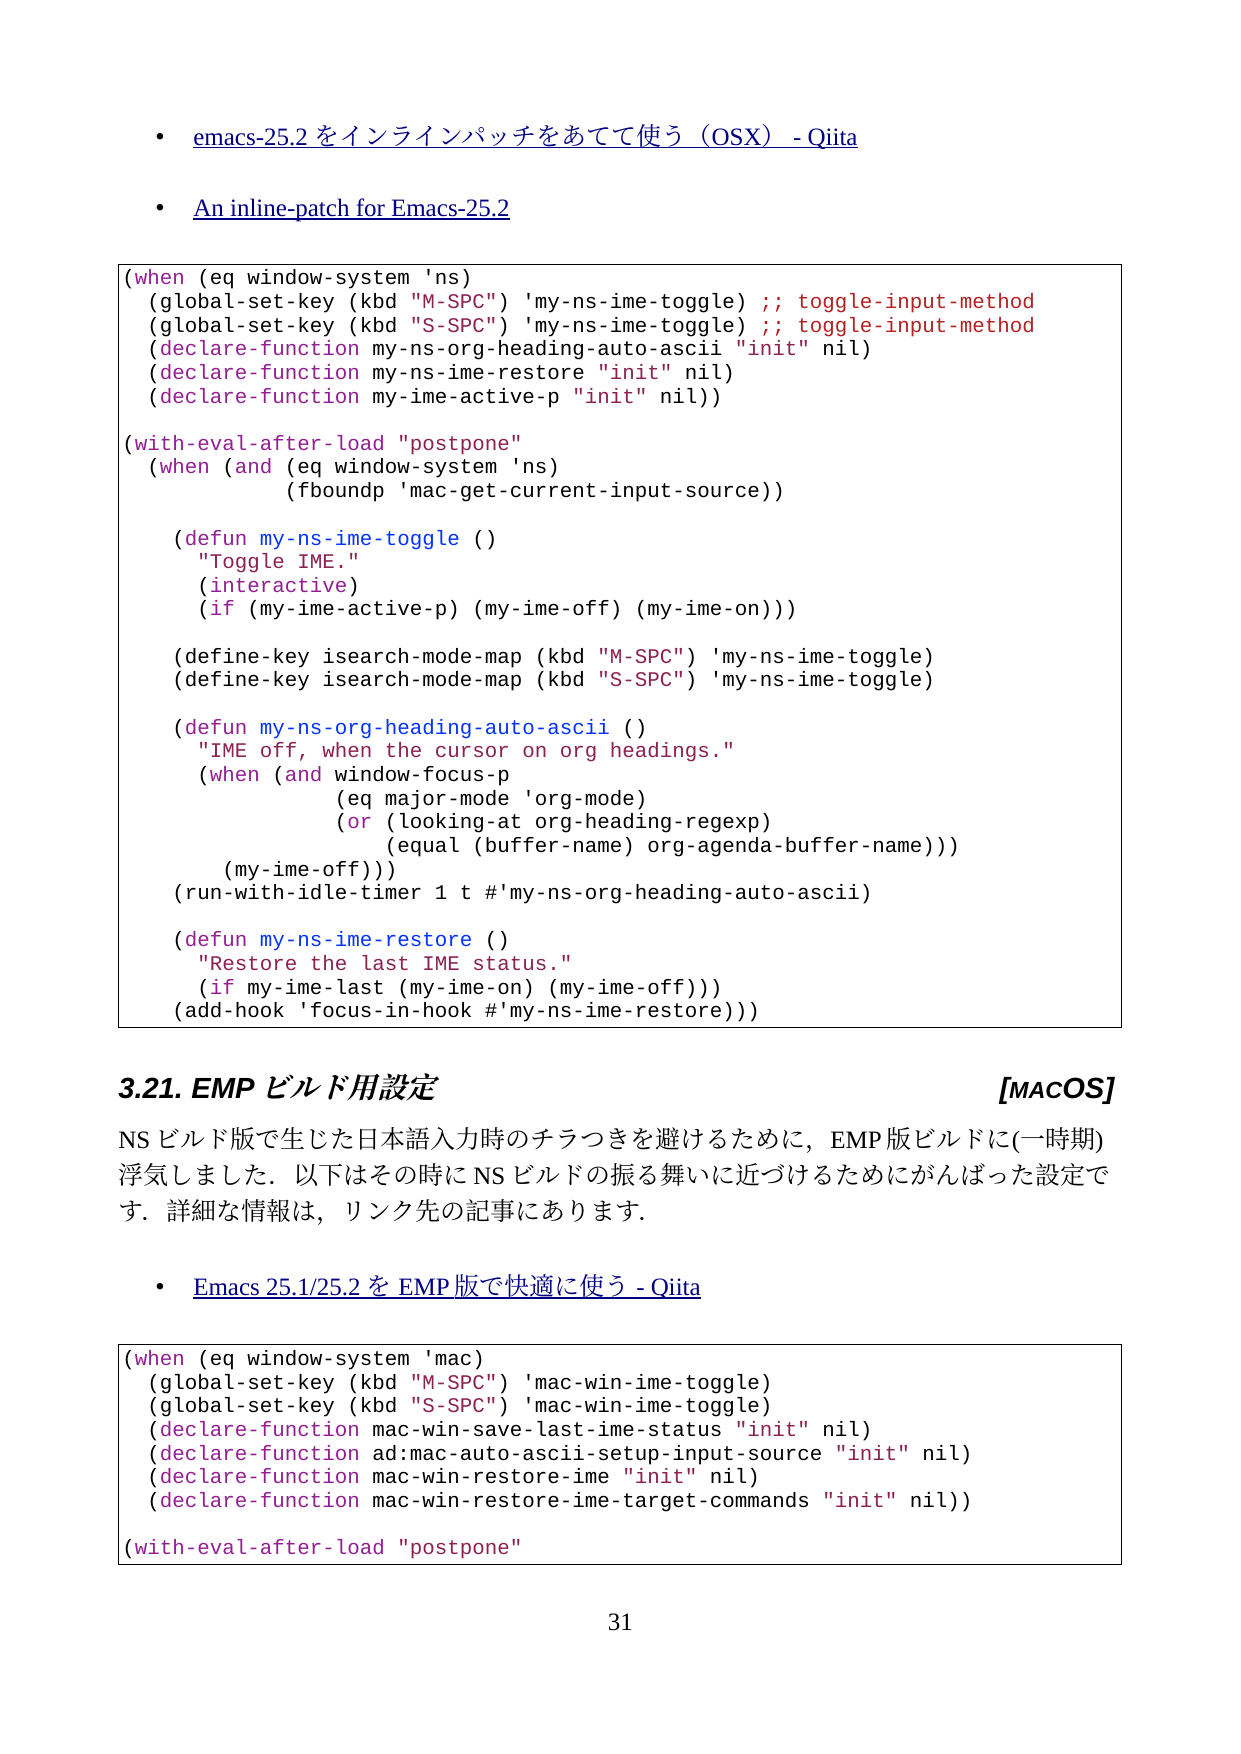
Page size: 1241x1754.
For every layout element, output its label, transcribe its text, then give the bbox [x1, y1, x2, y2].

text (with-eval-after-load "postpone" [119, 1533, 1121, 1564]
list emacs-25.2 をインラインパッチをあてて使う（OSX） - Qiita [156, 118, 1122, 181]
text (global-set-key (kbd "S-SPC") 'mac-win-ime-toggle) [119, 1391, 1121, 1415]
text (fboundp 'mac-get-current-input-source)) [119, 476, 1121, 500]
text (when (eq window-system 'mac) [119, 1345, 1121, 1368]
text (eq major-mode 'org-mode) [119, 784, 1121, 807]
text "Toggle IME." [119, 547, 1121, 571]
text (global-set-key (kbd "M-SPC") 'my-ns-ime-toggle) ;; toggle-input-method [119, 287, 1121, 311]
text NSビルド版で生じた日本語入力時のチラつきを避けるために，EMP版ビルドに(一時期)浮気しました．以下はその時にNSビルドの振る舞いに近づけるためにがんばった設定です．詳細な情報は，リンク先の記事にあります． [118, 1120, 1122, 1256]
list An inline-patch for Emacs-25.2 [156, 193, 1122, 251]
text (declare-function mac-win-restore-ime "init" nil) [119, 1462, 1121, 1486]
text (interactive) [119, 571, 1121, 594]
text (defun my-ns-org-heading-auto-ascii () [119, 713, 1121, 736]
text (defun my-ns-ime-restore () [119, 926, 1121, 949]
text (declare-function mac-win-restore-ime-target-commands "init" nil)) [119, 1486, 1121, 1510]
text (my-ime-off))) [119, 854, 1121, 878]
subtitle EMPビルド用設定 [macOS] [118, 1065, 1122, 1107]
text (declare-function mac-win-save-last-ime-status "init" nil) [119, 1415, 1121, 1439]
text (when (and window-focus-p [119, 760, 1121, 784]
text (declare-function my-ns-org-heading-auto-ascii "init" nil) [119, 334, 1121, 358]
text (if my-ime-last (my-ime-on) (my-ime-off))) [119, 973, 1121, 996]
text (declare-function ad:mac-auto-ascii-setup-input-source "init" nil) [119, 1439, 1121, 1462]
text (if (my-ime-active-p) (my-ime-off) (my-ime-on))) [119, 594, 1121, 618]
text (or (looking-at org-heading-regexp) [119, 807, 1121, 831]
text (global-set-key (kbd "S-SPC") 'my-ns-ime-toggle) ;; toggle-input-method [119, 311, 1121, 334]
text (equal (buffer-name) org-agenda-buffer-name))) [119, 831, 1121, 854]
text (define-key isearch-mode-map (kbd "M-SPC") 'my-ns-ime-toggle) [119, 642, 1121, 665]
text (when (and (eq window-system 'ns) [119, 453, 1121, 476]
text "IME off, when the cursor on org headings." [119, 736, 1121, 760]
text (declare-function my-ns-ime-restore "init" nil) [119, 358, 1121, 382]
text (declare-function my-ime-active-p "init" nil)) [119, 382, 1121, 405]
list Emacs 25.1/25.2 を EMP版で快適に使う - Qiita [156, 1269, 1122, 1332]
text (add-hook 'focus-in-hook #'my-ns-ime-restore))) [119, 996, 1121, 1027]
text (define-key isearch-mode-map (kbd "S-SPC") 'my-ns-ime-toggle) [119, 665, 1121, 689]
text (with-eval-after-load "postpone" [119, 429, 1121, 453]
text (when (eq window-system 'ns) [119, 265, 1121, 287]
text (defun my-ns-ime-toggle () [119, 523, 1121, 547]
text "Restore the last IME status." [119, 949, 1121, 973]
text (global-set-key (kbd "M-SPC") 'mac-win-ime-toggle) [119, 1368, 1121, 1391]
text (run-with-idle-timer 1 t #'my-ns-org-heading-auto-ascii) [119, 878, 1121, 902]
